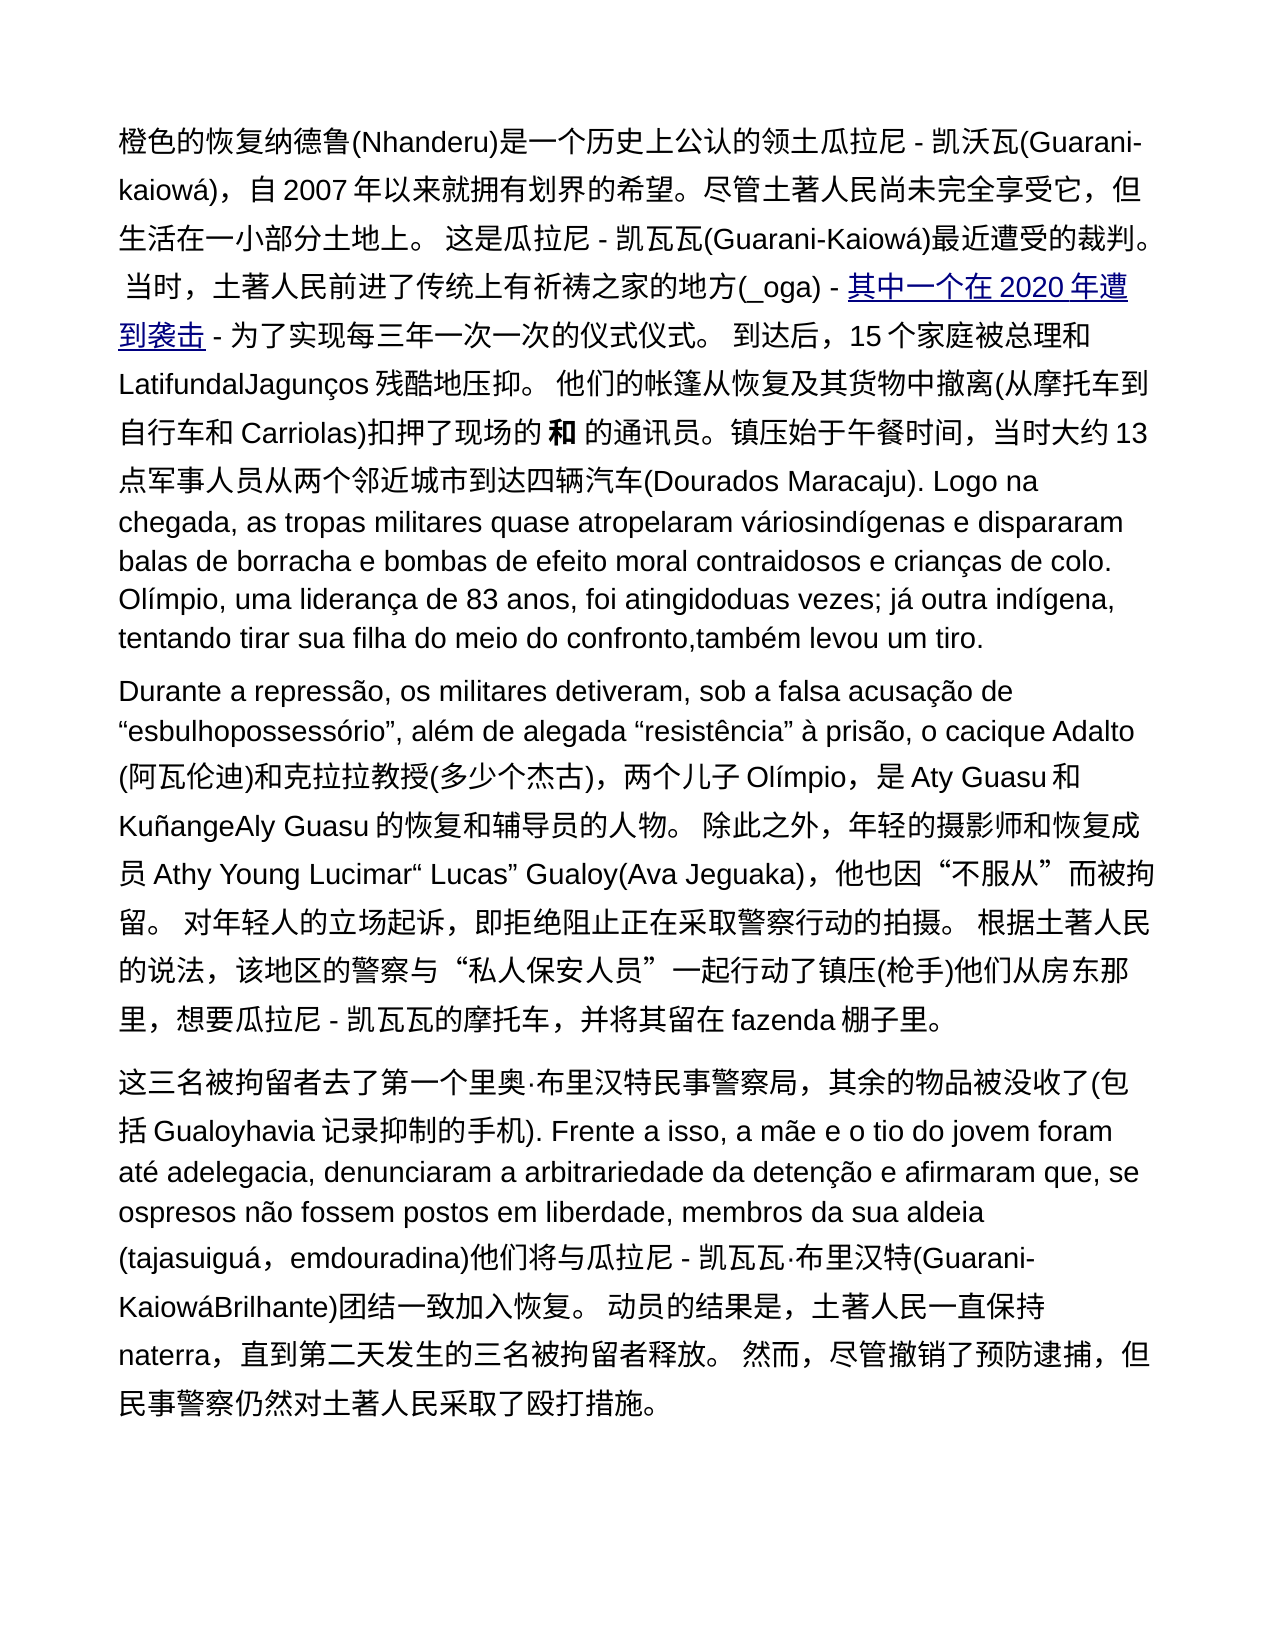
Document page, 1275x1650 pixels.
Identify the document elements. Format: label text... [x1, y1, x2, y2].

text 这三名被拘留者去了第一个里奥·布里汉特民事警察局，其余的物品被没收了(包括Gualoyhavia记录抑制的手机). Frente a isso, a mãe e o tio do jovem foram até adelegacia, denunciaram a arbitrariedade da detenção e afirmaram que, se ospresos não fossem postos em liberdade, membros da sua aldeia (tajasuiguá，emdouradina)他们将与瓜拉尼 - 凯瓦瓦·布里汉特(Guarani-KaiowáBrilhante)团结一致加入恢复。 动员的结果是，土著人民一直保持naterra，直到第二天发生的三名被拘留者释放。 然而，尽管撤销了预防逮捕，但民事警察仍然对土著人民采取了殴打措施。 [118, 1059, 1157, 1423]
text 橙色的恢复纳德鲁(Nhanderu)是一个历史上公认的领土瓜拉尼 - 凯沃瓦(Guarani-kaiowá)，自2007年以来就拥有划界的希望。尽管土著人民尚未完全享受它，但生活在一小部分土地上。 这是瓜拉尼 - 凯瓦瓦(Guarani-Kaiowá)最近遭受的裁判。 当时，土著人民前进了传统上有祈祷之家的地方(_oga) - 其中一个在2020年遭到袭击 - 为了实现每三年一次一次的仪式仪式。 到达后，15个家庭被总理和LatifundalJagunços残酷地压抑。 他们的帐篷从恢复及其货物中撤离(从摩托车到自行车和Carriolas)扣押了现场的 和 的通讯员。镇压始于午餐时间，当时大约13点军事人员从两个邻近城市到达四辆汽车(Dourados Maracaju). Logo na chegada, as tropas militares quase atropelaram váriosindígenas e dispararam balas de borracha e bombas de efeito moral contraidosos e crianças de colo. Olímpio, uma liderança de 83 anos, foi atingidoduas vezes; já outra indígena, tentando tirar sua filha do meio do confronto,também levou um tiro. [118, 118, 1157, 654]
text Durante a repressão, os militares detiveram, sob a falsa acusação de “esbulhopossessório”, além de alegada “resistência” à prisão, o cacique Adalto (阿瓦伦迪)和克拉拉教授(多少个杰古)，两个儿子Olímpio，是Aty Guasu和KuñangeAly Guasu的恢复和辅导员的人物。 除此之外，年轻的摄影师和恢复成员Athy Young Lucimar“ Lucas” Gualoy(Ava Jeguaka)，他也因“不服从”而被拘留。 对年轻人的立场起诉，即拒绝阻止正在采取警察行动的拍摄。 根据土著人民的说法，该地区的警察与“私人保安人员”一起行动了镇压(枪手)他们从房东那里，想要瓜拉尼 - 凯瓦瓦的摩托车，并将其留在fazenda棚子里。 [118, 674, 1157, 1038]
